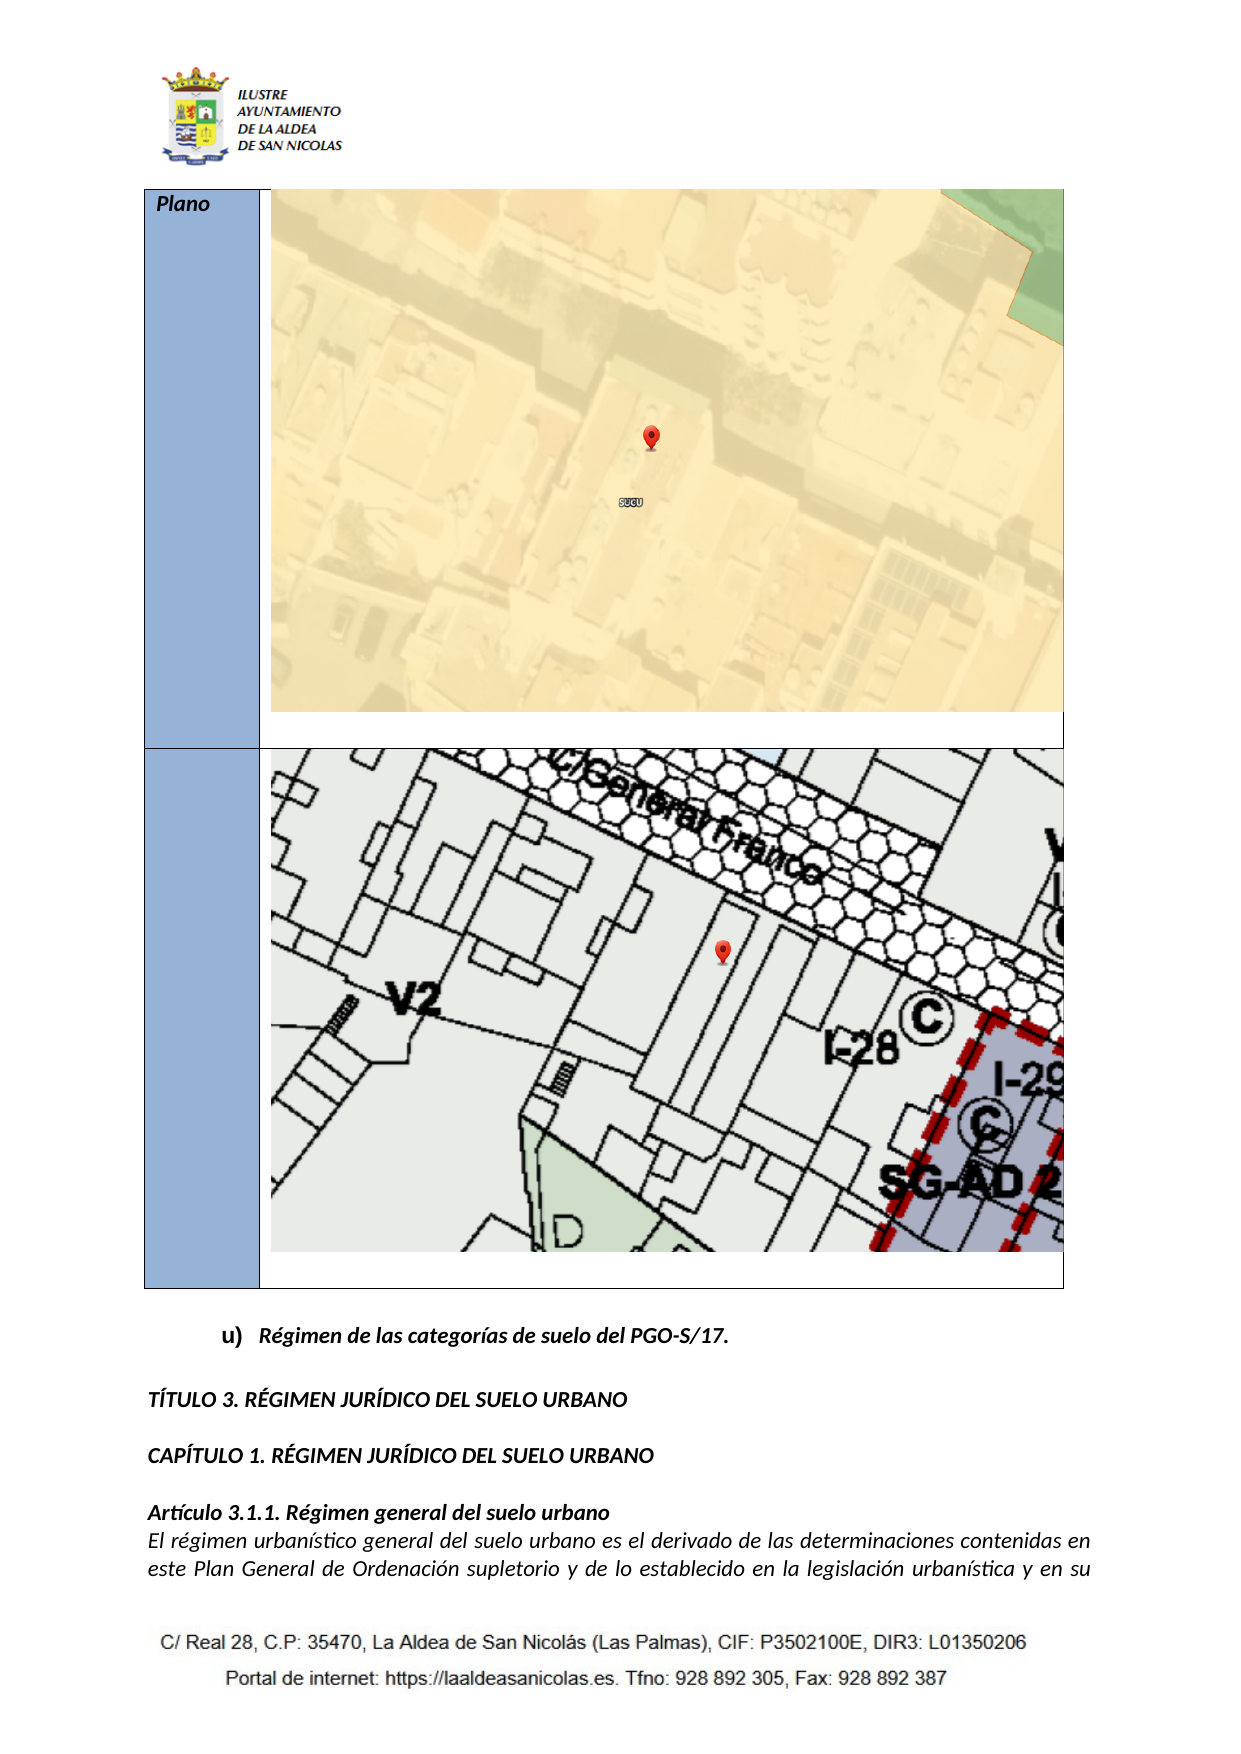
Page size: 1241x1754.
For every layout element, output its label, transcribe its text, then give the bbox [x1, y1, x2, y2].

text CAPÍTULO 1. RÉGIMEN JURÍDICO DEL SUELO URBANO [148, 1442, 1093, 1470]
picture [148, 1626, 1034, 1694]
list Régimen de las categorías de suelo del PGO-S/17. [221, 1321, 1093, 1349]
table_cell [260, 749, 1064, 1288]
picture [271, 749, 1064, 1252]
text El régimen urbanístico general del suelo urbano es el derivado de las determinaciones contenidas en este Plan General de Ordenación supletorio y de lo establecido en la legislación urbanística y en su [148, 1526, 1093, 1582]
table_cell [145, 749, 259, 1288]
text TÍTULO 3. RÉGIMEN JURÍDICO DEL SUELO URBANO [148, 1386, 1093, 1414]
table_cell [260, 190, 1064, 748]
text Artículo 3.1.1. Régimen general del suelo urbano [148, 1498, 1093, 1526]
picture [148, 59, 358, 173]
table_cell Plano [145, 190, 259, 748]
picture [271, 190, 1064, 712]
